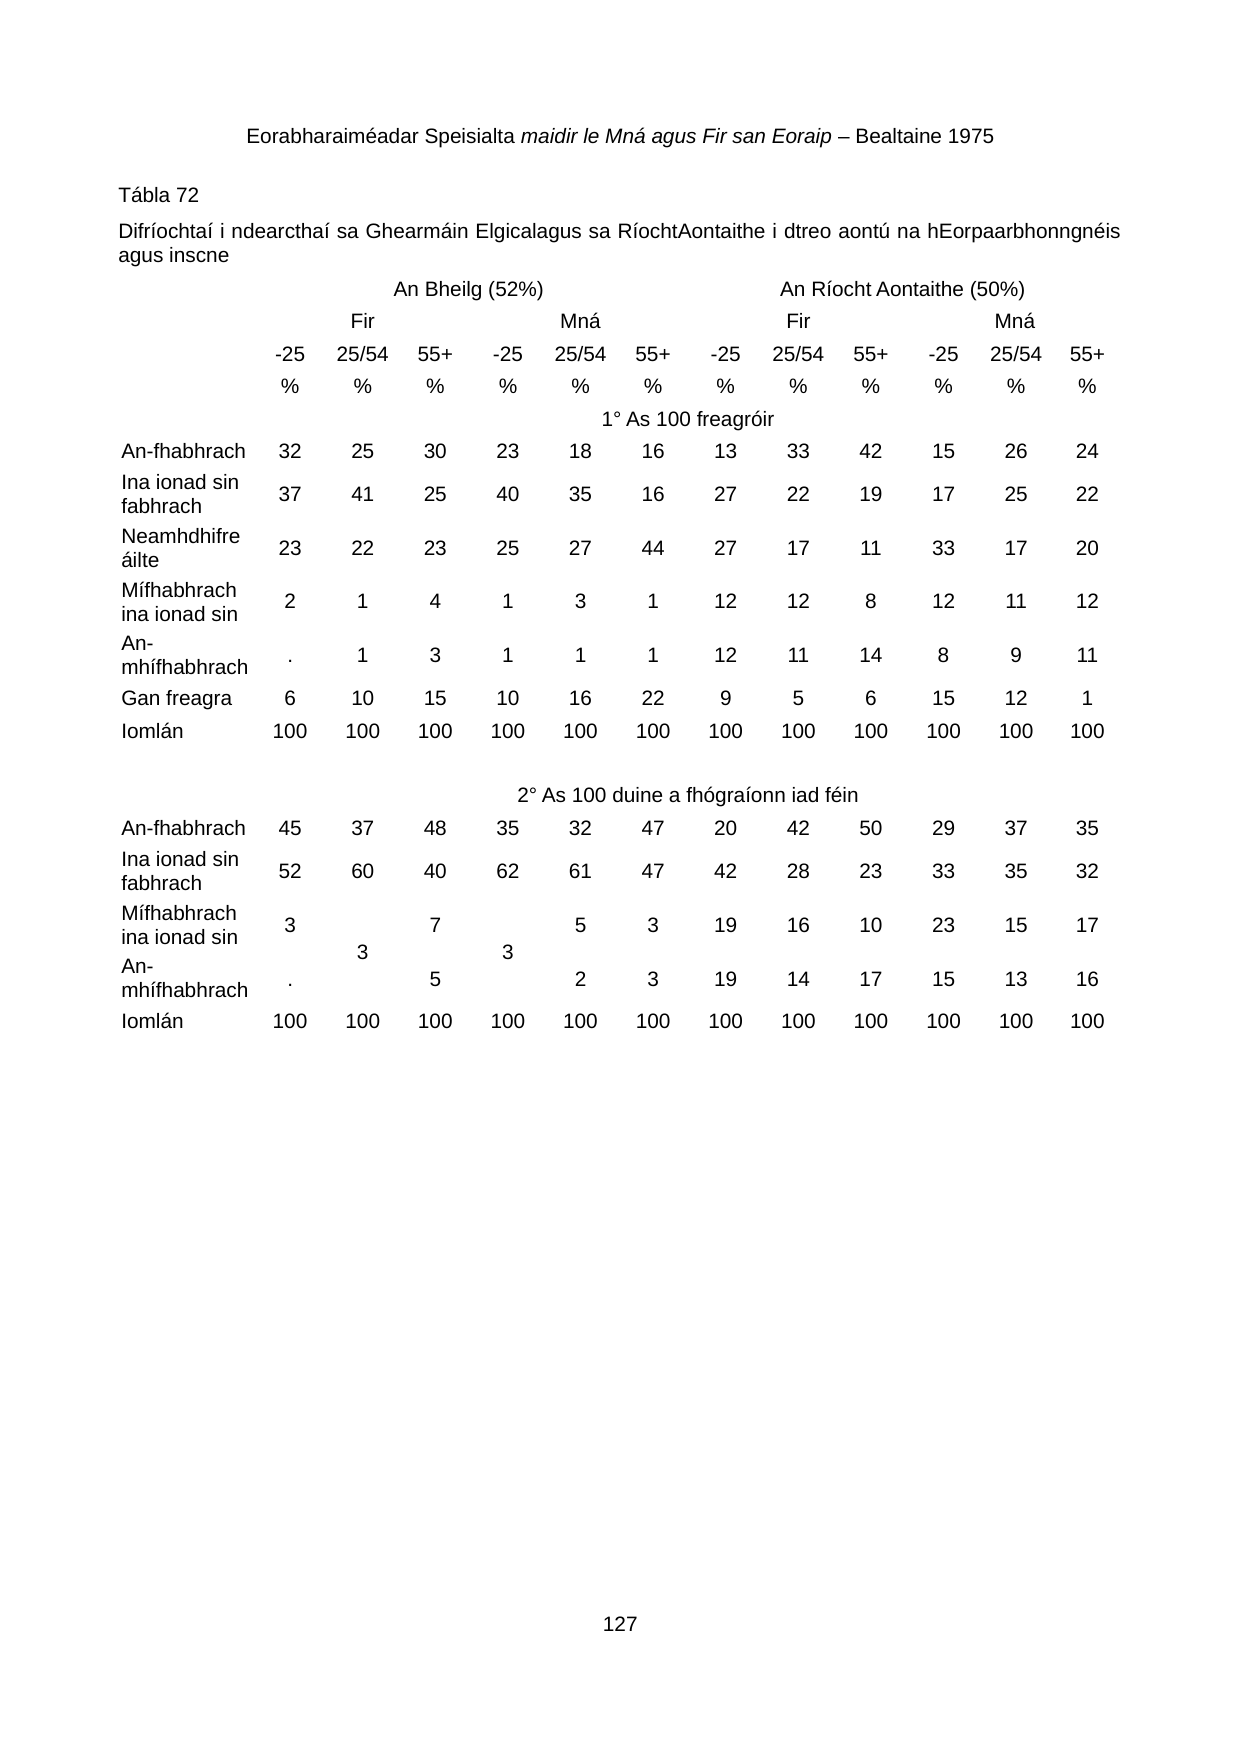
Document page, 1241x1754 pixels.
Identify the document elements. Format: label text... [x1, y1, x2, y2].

table_cell 32 [1052, 844, 1122, 898]
table_cell 15 [907, 435, 979, 467]
table_cell 37 [326, 812, 399, 844]
table_cell 25 [326, 435, 399, 467]
table_cell 14 [834, 628, 907, 682]
table_cell An-fhabhrach [118, 435, 253, 467]
table_cell 14 [762, 951, 834, 1005]
table_cell 100 [399, 1005, 471, 1038]
table_cell 2 [254, 575, 326, 628]
table_cell Mná [907, 305, 1122, 337]
table_cell An-mhífhabhrach [118, 628, 253, 682]
table_cell . [254, 628, 326, 682]
table_cell 13 [689, 435, 762, 467]
table_cell Fir [689, 305, 907, 337]
table_cell 100 [907, 714, 979, 747]
table_cell 100 [544, 1005, 617, 1038]
table_cell % [980, 370, 1052, 402]
table_header An Bheilg (52%) [254, 273, 689, 305]
table_cell 11 [762, 628, 834, 682]
table_cell 23 [834, 844, 907, 898]
table_cell 15 [907, 951, 979, 1005]
table_cell 4 [399, 575, 471, 628]
table_cell 11 [980, 575, 1052, 628]
table_cell 100 [907, 1005, 979, 1038]
table_cell 3 [254, 898, 326, 951]
table_cell 12 [689, 575, 762, 628]
table_cell 23 [471, 435, 544, 467]
table_cell [980, 747, 1052, 779]
table_cell Mífhabhrach ina ionad sin [118, 898, 253, 951]
table_cell 55+ [1052, 338, 1122, 370]
table_cell 42 [689, 844, 762, 898]
table_cell Mná [471, 305, 689, 337]
table_cell 1 [544, 628, 617, 682]
table_cell 16 [617, 435, 689, 467]
table_cell . [254, 951, 326, 1005]
table_cell 20 [1052, 521, 1122, 574]
table_cell 3 [617, 951, 689, 1005]
table_cell 100 [254, 1005, 326, 1038]
table_cell 40 [399, 844, 471, 898]
table_cell 48 [399, 812, 471, 844]
table_cell 60 [326, 844, 399, 898]
table_cell 3 [544, 575, 617, 628]
table_cell 25/54 [544, 338, 617, 370]
table_cell 17 [1052, 898, 1122, 951]
table_cell % [689, 370, 762, 402]
table_cell [471, 747, 544, 779]
table_cell 100 [471, 1005, 544, 1038]
table_cell 30 [399, 435, 471, 467]
table_cell % [617, 370, 689, 402]
table_cell 100 [834, 714, 907, 747]
table_cell 3 [326, 898, 399, 1005]
table_cell 16 [544, 682, 617, 714]
table_cell 100 [326, 714, 399, 747]
table_cell 5 [399, 951, 471, 1005]
table_cell % [1052, 370, 1122, 402]
table_cell 100 [1052, 714, 1122, 747]
table_cell 3 [471, 898, 544, 1005]
table_cell 22 [326, 521, 399, 574]
table_cell 35 [544, 467, 617, 521]
table_cell [762, 747, 834, 779]
table_cell 12 [980, 682, 1052, 714]
table_cell 9 [980, 628, 1052, 682]
table_cell [118, 747, 253, 779]
table_cell 2 [544, 951, 617, 1005]
table_cell 1 [326, 575, 399, 628]
table_cell 19 [834, 467, 907, 521]
table_cell -25 [907, 338, 979, 370]
table_cell % [544, 370, 617, 402]
table_cell 100 [617, 1005, 689, 1038]
table_cell 27 [544, 521, 617, 574]
table_cell 18 [544, 435, 617, 467]
table_cell Iomlán [118, 1005, 253, 1038]
table_cell 5 [762, 682, 834, 714]
table_cell [326, 747, 399, 779]
table_header [118, 273, 253, 305]
table_cell 100 [980, 714, 1052, 747]
table_cell 6 [254, 682, 326, 714]
table_cell 13 [980, 951, 1052, 1005]
table_cell 23 [254, 521, 326, 574]
table_cell Iomlán [118, 714, 253, 747]
table_cell 55+ [617, 338, 689, 370]
text Tábla 72 [118, 183, 1122, 207]
table_cell 19 [689, 951, 762, 1005]
table_cell 1 [326, 628, 399, 682]
table_cell % [326, 370, 399, 402]
table_cell An-mhífhabhrach [118, 951, 253, 1005]
table_cell 61 [544, 844, 617, 898]
table_cell 37 [980, 812, 1052, 844]
table_cell 45 [254, 812, 326, 844]
table_cell 100 [471, 714, 544, 747]
table_cell -25 [254, 338, 326, 370]
table_cell [118, 402, 253, 434]
table_cell 100 [762, 714, 834, 747]
table_cell 32 [544, 812, 617, 844]
table_cell 55+ [834, 338, 907, 370]
table_cell [689, 747, 762, 779]
table_cell 17 [980, 521, 1052, 574]
table_cell 16 [762, 898, 834, 951]
table_cell 42 [834, 435, 907, 467]
table_cell 42 [762, 812, 834, 844]
table_cell 9 [689, 682, 762, 714]
table_cell 27 [689, 521, 762, 574]
table_cell 16 [1052, 951, 1122, 1005]
table_cell 15 [980, 898, 1052, 951]
table_cell 1 [471, 575, 544, 628]
table_cell 25 [980, 467, 1052, 521]
table_cell 8 [907, 628, 979, 682]
table_cell An-fhabhrach [118, 812, 253, 844]
table_cell 47 [617, 844, 689, 898]
table_cell 5 [544, 898, 617, 951]
table_cell 7 [399, 898, 471, 951]
table_cell 10 [471, 682, 544, 714]
table_cell 12 [907, 575, 979, 628]
table_cell 20 [689, 812, 762, 844]
table_cell [617, 747, 689, 779]
table_cell 27 [689, 467, 762, 521]
table_cell % [762, 370, 834, 402]
table_cell [118, 305, 253, 337]
table_cell 3 [399, 628, 471, 682]
table_cell 25/54 [326, 338, 399, 370]
table_cell Fir [254, 305, 471, 337]
table_cell [907, 747, 979, 779]
table_cell Ina ionad sin fabhrach [118, 467, 253, 521]
table_cell 12 [1052, 575, 1122, 628]
table_cell 41 [326, 467, 399, 521]
table_cell 100 [1052, 1005, 1122, 1038]
table_cell 26 [980, 435, 1052, 467]
table_cell 100 [980, 1005, 1052, 1038]
table_cell % [834, 370, 907, 402]
table_cell Mífhabhrach ina ionad sin [118, 575, 253, 628]
table_cell 10 [326, 682, 399, 714]
table_cell 100 [399, 714, 471, 747]
table_cell 100 [617, 714, 689, 747]
table_cell 40 [471, 467, 544, 521]
table_cell 15 [399, 682, 471, 714]
table_cell [544, 747, 617, 779]
table_cell % [254, 370, 326, 402]
table_cell 3 [617, 898, 689, 951]
table_cell 35 [1052, 812, 1122, 844]
table_cell [118, 779, 253, 812]
table_cell 15 [907, 682, 979, 714]
table_cell 12 [689, 628, 762, 682]
table_cell [1052, 747, 1122, 779]
table_cell 1 [617, 628, 689, 682]
table_cell % [907, 370, 979, 402]
table_cell 17 [834, 951, 907, 1005]
table_cell 35 [471, 812, 544, 844]
table_cell 100 [544, 714, 617, 747]
table_cell Ina ionad sin fabhrach [118, 844, 253, 898]
table_header An Ríocht Aontaithe (50%) [689, 273, 1122, 305]
table_cell Neamhdhifreáilte [118, 521, 253, 574]
table_cell 100 [689, 714, 762, 747]
table_cell 55+ [399, 338, 471, 370]
table_cell 52 [254, 844, 326, 898]
table_cell 100 [326, 1005, 399, 1038]
table_cell 2° As 100 duine a fhógraíonn iad féin [254, 779, 1122, 812]
table_cell [118, 338, 253, 370]
table_cell 100 [689, 1005, 762, 1038]
table_cell 22 [762, 467, 834, 521]
table_cell 35 [980, 844, 1052, 898]
table_cell 33 [907, 521, 979, 574]
table_cell 29 [907, 812, 979, 844]
table_cell 17 [762, 521, 834, 574]
table_cell 10 [834, 898, 907, 951]
table_cell 1° As 100 freagróir [254, 402, 1122, 434]
table_cell 17 [907, 467, 979, 521]
table_cell 8 [834, 575, 907, 628]
table_cell 25 [471, 521, 544, 574]
table_cell [118, 370, 253, 402]
table_cell 37 [254, 467, 326, 521]
table_cell 11 [1052, 628, 1122, 682]
table_cell 16 [617, 467, 689, 521]
table_cell 25 [399, 467, 471, 521]
table_cell 11 [834, 521, 907, 574]
table_cell 100 [834, 1005, 907, 1038]
table_cell 12 [762, 575, 834, 628]
table_cell 33 [907, 844, 979, 898]
table_cell 23 [399, 521, 471, 574]
table_cell 50 [834, 812, 907, 844]
table_cell 23 [907, 898, 979, 951]
table_cell 100 [762, 1005, 834, 1038]
table_cell Gan freagra [118, 682, 253, 714]
table_cell 62 [471, 844, 544, 898]
table_cell % [471, 370, 544, 402]
table_cell 1 [1052, 682, 1122, 714]
table_cell 25/54 [980, 338, 1052, 370]
text Difríochtaí i ndearcthaí sa Ghearmáin Elgicalagus sa RíochtAontaithe i dtreo aontú na hEorpaarbhonngnéis agus inscne [118, 219, 1122, 267]
table_cell -25 [471, 338, 544, 370]
table_cell 24 [1052, 435, 1122, 467]
table_cell % [399, 370, 471, 402]
table_cell 25/54 [762, 338, 834, 370]
table_cell 19 [689, 898, 762, 951]
table_cell 22 [1052, 467, 1122, 521]
table_cell 1 [617, 575, 689, 628]
table_cell 32 [254, 435, 326, 467]
table_cell -25 [689, 338, 762, 370]
table_cell 100 [254, 714, 326, 747]
table_cell [834, 747, 907, 779]
table_cell 22 [617, 682, 689, 714]
table_cell [399, 747, 471, 779]
table_cell [254, 747, 326, 779]
table_cell 33 [762, 435, 834, 467]
table_cell 44 [617, 521, 689, 574]
table_cell 6 [834, 682, 907, 714]
table_cell 28 [762, 844, 834, 898]
table_cell 47 [617, 812, 689, 844]
table_cell 1 [471, 628, 544, 682]
